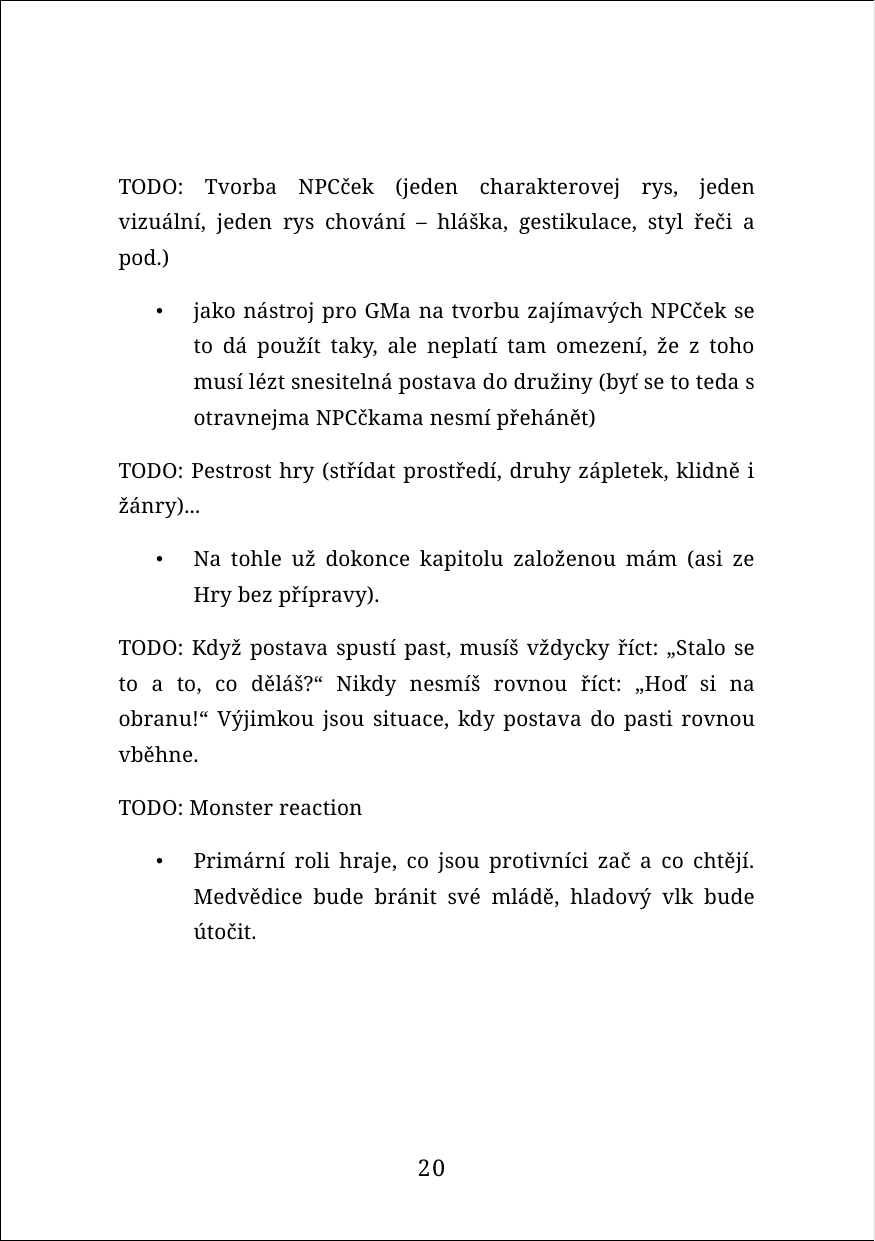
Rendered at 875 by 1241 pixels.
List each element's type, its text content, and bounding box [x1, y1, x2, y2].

list jako nástroj pro GMa na tvorbu zajímavých NPCček se to dá použít taky, ale neplatí tam omezení, že z toho musí lézt snesitelná postava do družiny (byť se to teda s otravnejma NPCčkama nesmí přehánět) [156, 296, 756, 431]
text TODO: Pestrost hry (střídat prostředí, druhy zápletek, klidně i žánry)... [118, 456, 756, 520]
text TODO: Tvorba NPCček (jeden charakterovej rys, jeden vizuální, jeden rys chování – hláška, gestikulace, styl řeči a pod.) [118, 172, 756, 271]
list Primární roli hraje, co jsou protivníci zač a co chtějí. Medvědice bude bránit své mládě, hladový vlk bude útočit. [156, 846, 756, 946]
list Na tohle už dokonce kapitolu založenou mám (asi ze Hry bez přípravy). [156, 544, 756, 608]
text TODO: Když postava spustí past, musíš vždycky říct: „Stalo se to a to, co děláš?“ Nikdy nesmíš rovnou říct: „Hoď si na obranu!“ Výjimkou jsou situace, kdy postava do pasti rovnou vběhne. [118, 633, 756, 768]
text TODO: Monster reaction [118, 793, 756, 822]
